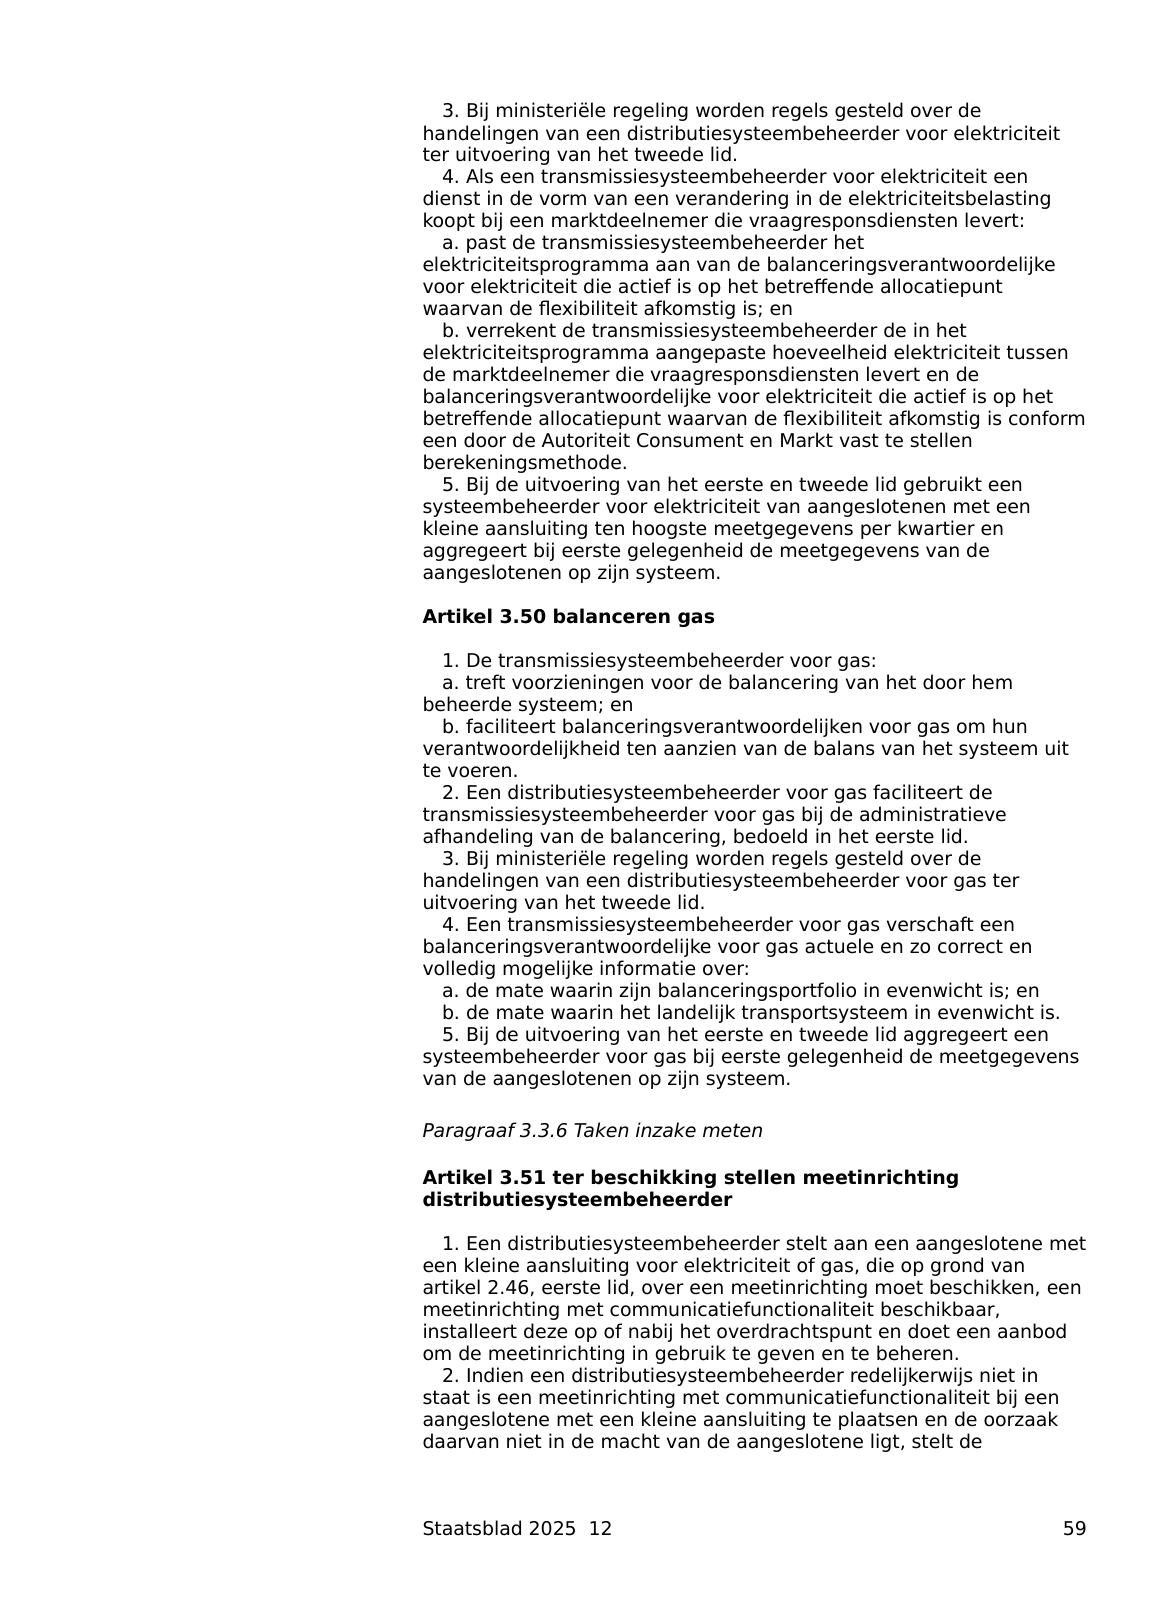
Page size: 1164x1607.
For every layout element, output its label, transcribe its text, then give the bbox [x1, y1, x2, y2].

text 4. Een transmissiesysteembeheerder voor gas verschaft een balanceringsverantwoordelijke voor gas actuele en zo correct en volledig mogelijke informatie over: [422, 914, 1087, 980]
subtitle Artikel 3.51 ter beschikking stellen meetinrichting distributiesysteembeheerder [422, 1167, 1087, 1211]
text b. verrekent de transmissiesysteembeheerder de in het elektriciteitsprogramma aangepaste hoeveelheid elektriciteit tussen de marktdeelnemer die vraagresponsdiensten levert en de balanceringsverantwoordelijke voor elektriciteit die actief is op het betreffende allocatiepunt waarvan de flexibiliteit afkomstig is conform een door de Autoriteit Consument en Markt vast te stellen berekeningsmethode. [422, 320, 1087, 474]
text 1. De transmissiesysteembeheerder voor gas: [422, 650, 1087, 672]
text 5. Bij de uitvoering van het eerste en tweede lid aggregeert een systeembeheerder voor gas bij eerste gelegenheid de meetgegevens van de aangeslotenen op zijn systeem. [422, 1024, 1087, 1090]
text 2. Indien een distributiesysteembeheerder redelijkerwijs niet in staat is een meetinrichting met communicatiefunctionaliteit bij een aangeslotene met een kleine aansluiting te plaatsen en de oorzaak daarvan niet in de macht van de aangeslotene ligt, stelt de [422, 1365, 1087, 1453]
text a. treft voorzieningen voor de balancering van het door hem beheerde systeem; en [422, 672, 1087, 716]
text b. de mate waarin het landelijk transportsysteem in evenwicht is. [422, 1002, 1087, 1024]
text 1. Een distributiesysteembeheerder stelt aan een aangeslotene met een kleine aansluiting voor elektriciteit of gas, die op grond van artikel 2.46, eerste lid, over een meetinrichting moet beschikken, een meetinrichting met communicatiefunctionaliteit beschikbaar, installeert deze op of nabij het overdrachtspunt en doet een aanbod om de meetinrichting in gebruik te geven en te beheren. [422, 1233, 1087, 1365]
text 3. Bij ministeriële regeling worden regels gesteld over de handelingen van een distributiesysteembeheerder voor gas ter uitvoering van het tweede lid. [422, 848, 1087, 914]
subtitle Paragraaf 3.3.6 Taken inzake meten [422, 1120, 1087, 1142]
subtitle Artikel 3.50 balanceren gas [422, 606, 1087, 628]
text 5. Bij de uitvoering van het eerste en tweede lid gebruikt een systeembeheerder voor elektriciteit van aangeslotenen met een kleine aansluiting ten hoogste meetgegevens per kwartier en aggregeert bij eerste gelegenheid de meetgegevens van de aangeslotenen op zijn systeem. [422, 474, 1087, 584]
text 3. Bij ministeriële regeling worden regels gesteld over de handelingen van een distributiesysteembeheerder voor elektriciteit ter uitvoering van het tweede lid. [422, 100, 1087, 166]
text b. faciliteert balanceringsverantwoordelijken voor gas om hun verantwoordelijkheid ten aanzien van de balans van het systeem uit te voeren. [422, 716, 1087, 782]
text 2. Een distributiesysteembeheerder voor gas faciliteert de transmissiesysteembeheerder voor gas bij de administratieve afhandeling van de balancering, bedoeld in het eerste lid. [422, 782, 1087, 848]
text a. past de transmissiesysteembeheerder het elektriciteitsprogramma aan van de balanceringsverantwoordelijke voor elektriciteit die actief is op het betreffende allocatiepunt waarvan de flexibiliteit afkomstig is; en [422, 232, 1087, 320]
text 4. Als een transmissiesysteembeheerder voor elektriciteit een dienst in de vorm van een verandering in de elektriciteitsbelasting koopt bij een marktdeelnemer die vraagresponsdiensten levert: [422, 166, 1087, 232]
text a. de mate waarin zijn balanceringsportfolio in evenwicht is; en [422, 980, 1087, 1002]
